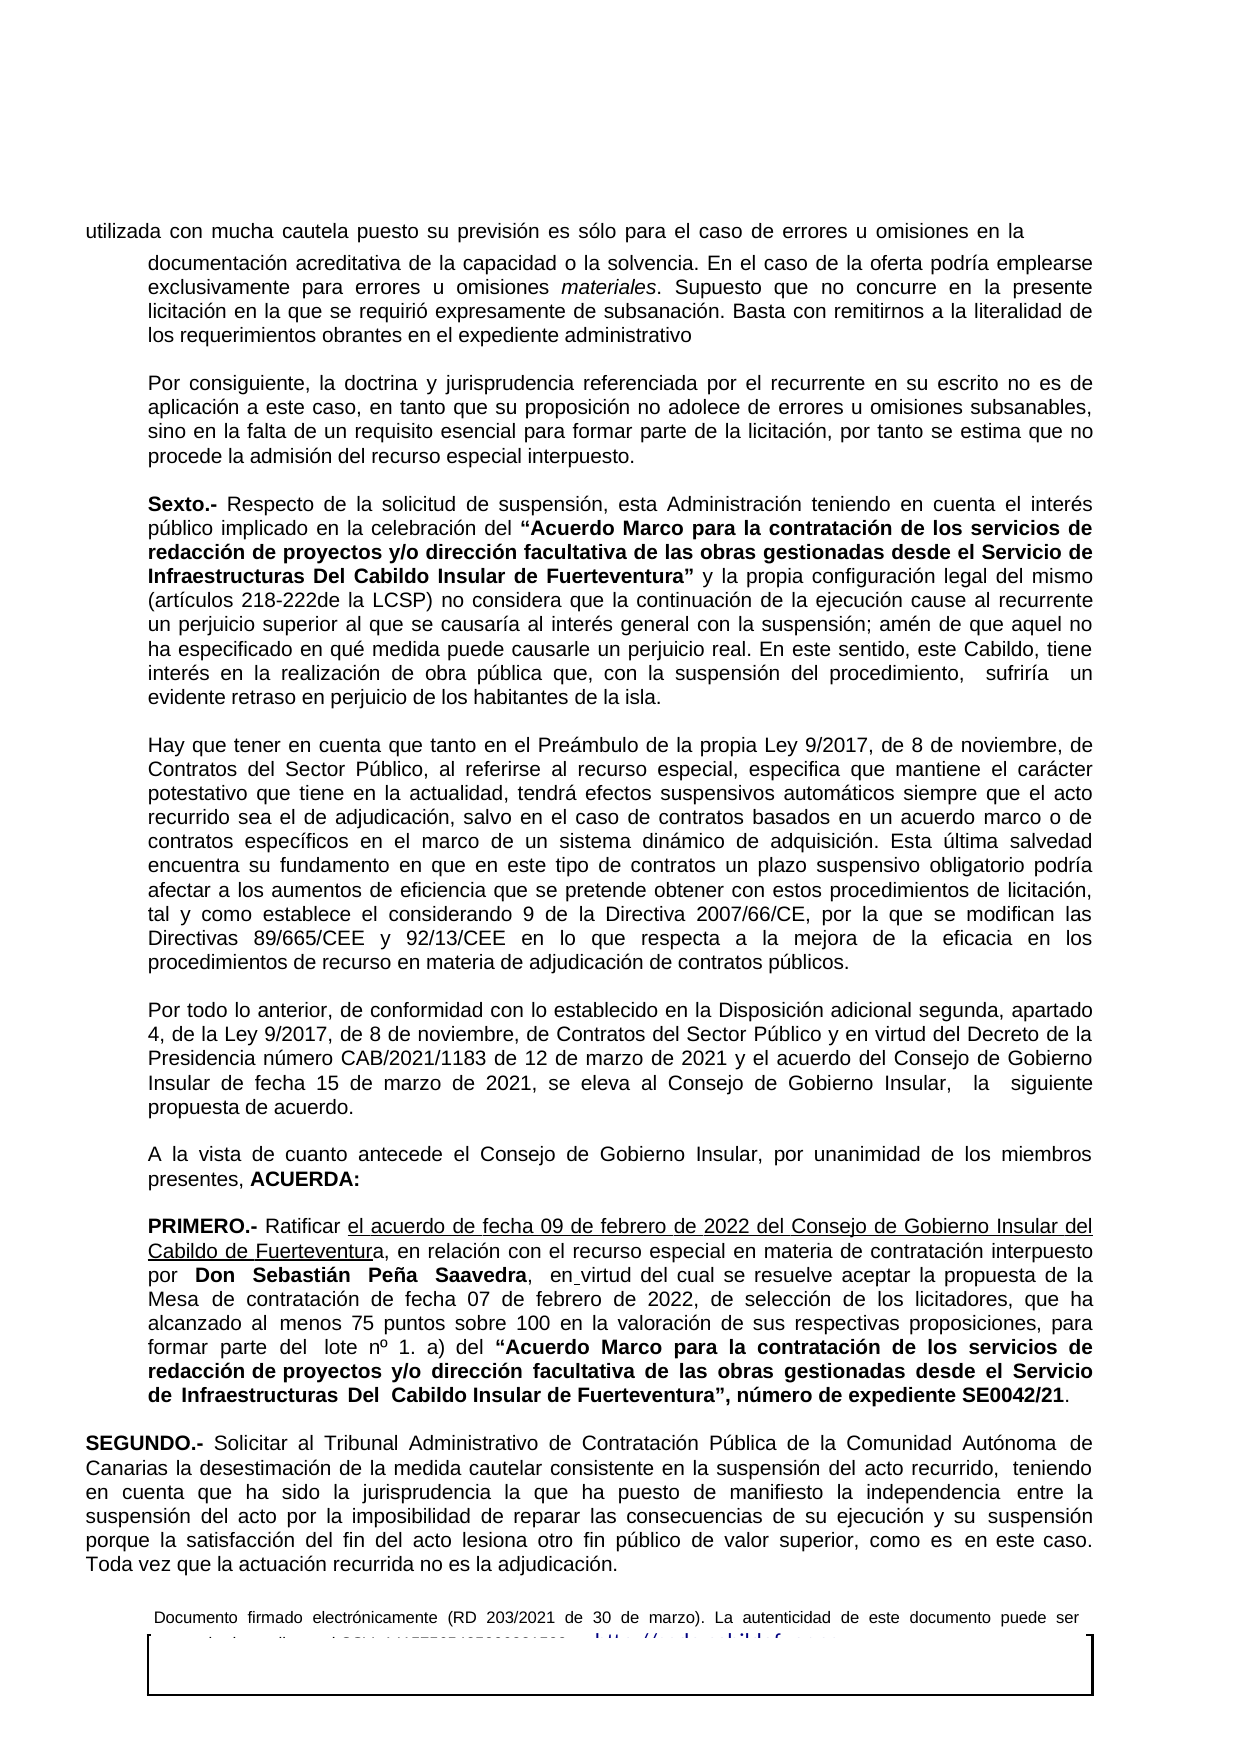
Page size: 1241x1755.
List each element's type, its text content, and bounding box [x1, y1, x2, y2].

text SEGUNDO.- Solicitar al Tribunal Administrativo de Contratación Pública de la Comunidad Autónoma de Canarias la desestimación de la medida cautelar consistente en la suspensión del acto recurrido, teniendo en cuenta que ha sido la jurisprudencia la que ha puesto de manifiesto la independencia entre la suspensión del acto por la imposibilidad de reparar las consecuencias de su ejecución y su suspensión porque la satisfacción del fin del acto lesiona otro fin público de valor superior, como es en este caso. Toda vez que la actuación recurrida no es la adjudicación. [85, 1431, 1093, 1576]
text A la vista de cuanto antecede el Consejo de Gobierno Insular, por unanimidad de los miembros presentes, ACUERDA: [148, 1142, 1093, 1190]
text Por todo lo anterior, de conformidad con lo establecido en la Disposición adicional segunda, apartado 4, de la Ley 9/2017, de 8 de noviembre, de Contratos del Sector Público y en virtud del Decreto de la Presidencia número CAB/2021/1183 de 12 de marzo de 2021 y el acuerdo del Consejo de Gobierno Insular de fecha 15 de marzo de 2021, se eleva al Consejo de Gobierno Insular, la siguiente propuesta de acuerdo. [148, 998, 1093, 1118]
text documentación acreditativa de la capacidad o la solvencia. En el caso de la oferta podría emplearse exclusivamente para errores u omisiones materiales. Supuesto que no concurre en la presente licitación en la que se requirió expresamente de subsanación. Basta con remitirnos a la literalidad de los requerimientos obrantes en el expediente administrativo [148, 251, 1093, 347]
text Por consiguiente, la doctrina y jurisprudencia referenciada por el recurrente en su escrito no es de aplicación a este caso, en tanto que su proposición no adolece de errores u omisiones subsanables, sino en la falta de un requisito esencial para formar parte de la licitación, por tanto se estima que no procede la admisión del recurso especial interpuesto. [148, 371, 1093, 467]
text Hay que tener en cuenta que tanto en el Preámbulo de la propia Ley 9/2017, de 8 de noviembre, de Contratos del Sector Público, al referirse al recurso especial, especifica que mantiene el carácter potestativo que tiene en la actualidad, tendrá efectos suspensivos automáticos siempre que el acto recurrido sea el de adjudicación, salvo en el caso de contratos basados en un acuerdo marco o de contratos específicos en el marco de un sistema dinámico de adquisición. Esta última salvedad encuentra su fundamento en que en este tipo de contratos un plazo suspensivo obligatorio podría afectar a los aumentos de eficiencia que se pretende obtener con estos procedimientos de licitación, tal y como establece el considerando 9 de la Directiva 2007/66/CE, por la que se modifican las Directivas 89/665/CEE y 92/13/CEE en lo que respecta a la mejora de la eficacia en los procedimientos de recurso en materia de adjudicación de contratos públicos. [148, 732, 1093, 974]
text Sexto.- Respecto de la solicitud de suspensión, esta Administración teniendo en cuenta el interés público implicado en la celebración del “Acuerdo Marco para la contratación de los servicios de redacción de proyectos y/o dirección facultativa de las obras gestionadas desde el Servicio de Infraestructuras Del Cabildo Insular de Fuerteventura” y la propia configuración legal del mismo (artículos 218-222de la LCSP) no considera que la continuación de la ejecución cause al recurrente un perjuicio superior al que se causaría al interés general con la suspensión; amén de que aquel no ha especificado en qué medida puede causarle un perjuicio real. En este sentido, este Cabildo, tiene interés en la realización de obra pública que, con la suspensión del procedimiento, sufriría un evidente retraso en perjuicio de los habitantes de la isla. [148, 491, 1093, 709]
text PRIMERO.- Ratificar el acuerdo de fecha 09 de febrero de 2022 del Consejo de Gobierno Insular del Cabildo de Fuerteventura, en relación con el recurso especial en materia de contratación interpuesto por Don Sebastián Peña Saavedra, en virtud del cual se resuelve aceptar la propuesta de la Mesa de contratación de fecha 07 de febrero de 2022, de selección de los licitadores, que ha alcanzado al menos 75 puntos sobre 100 en la valoración de sus respectivas proposiciones, para formar parte del lote nº 1. a) del “Acuerdo Marco para la contratación de los servicios de redacción de proyectos y/o dirección facultativa de las obras gestionadas desde el Servicio de Infraestructuras Del Cabildo Insular de Fuerteventura”, número de expediente SE0042/21. [148, 1214, 1093, 1407]
text utilizada con mucha cautela puesto su previsión es sólo para el caso de errores u omisiones en la [85, 219, 1093, 243]
